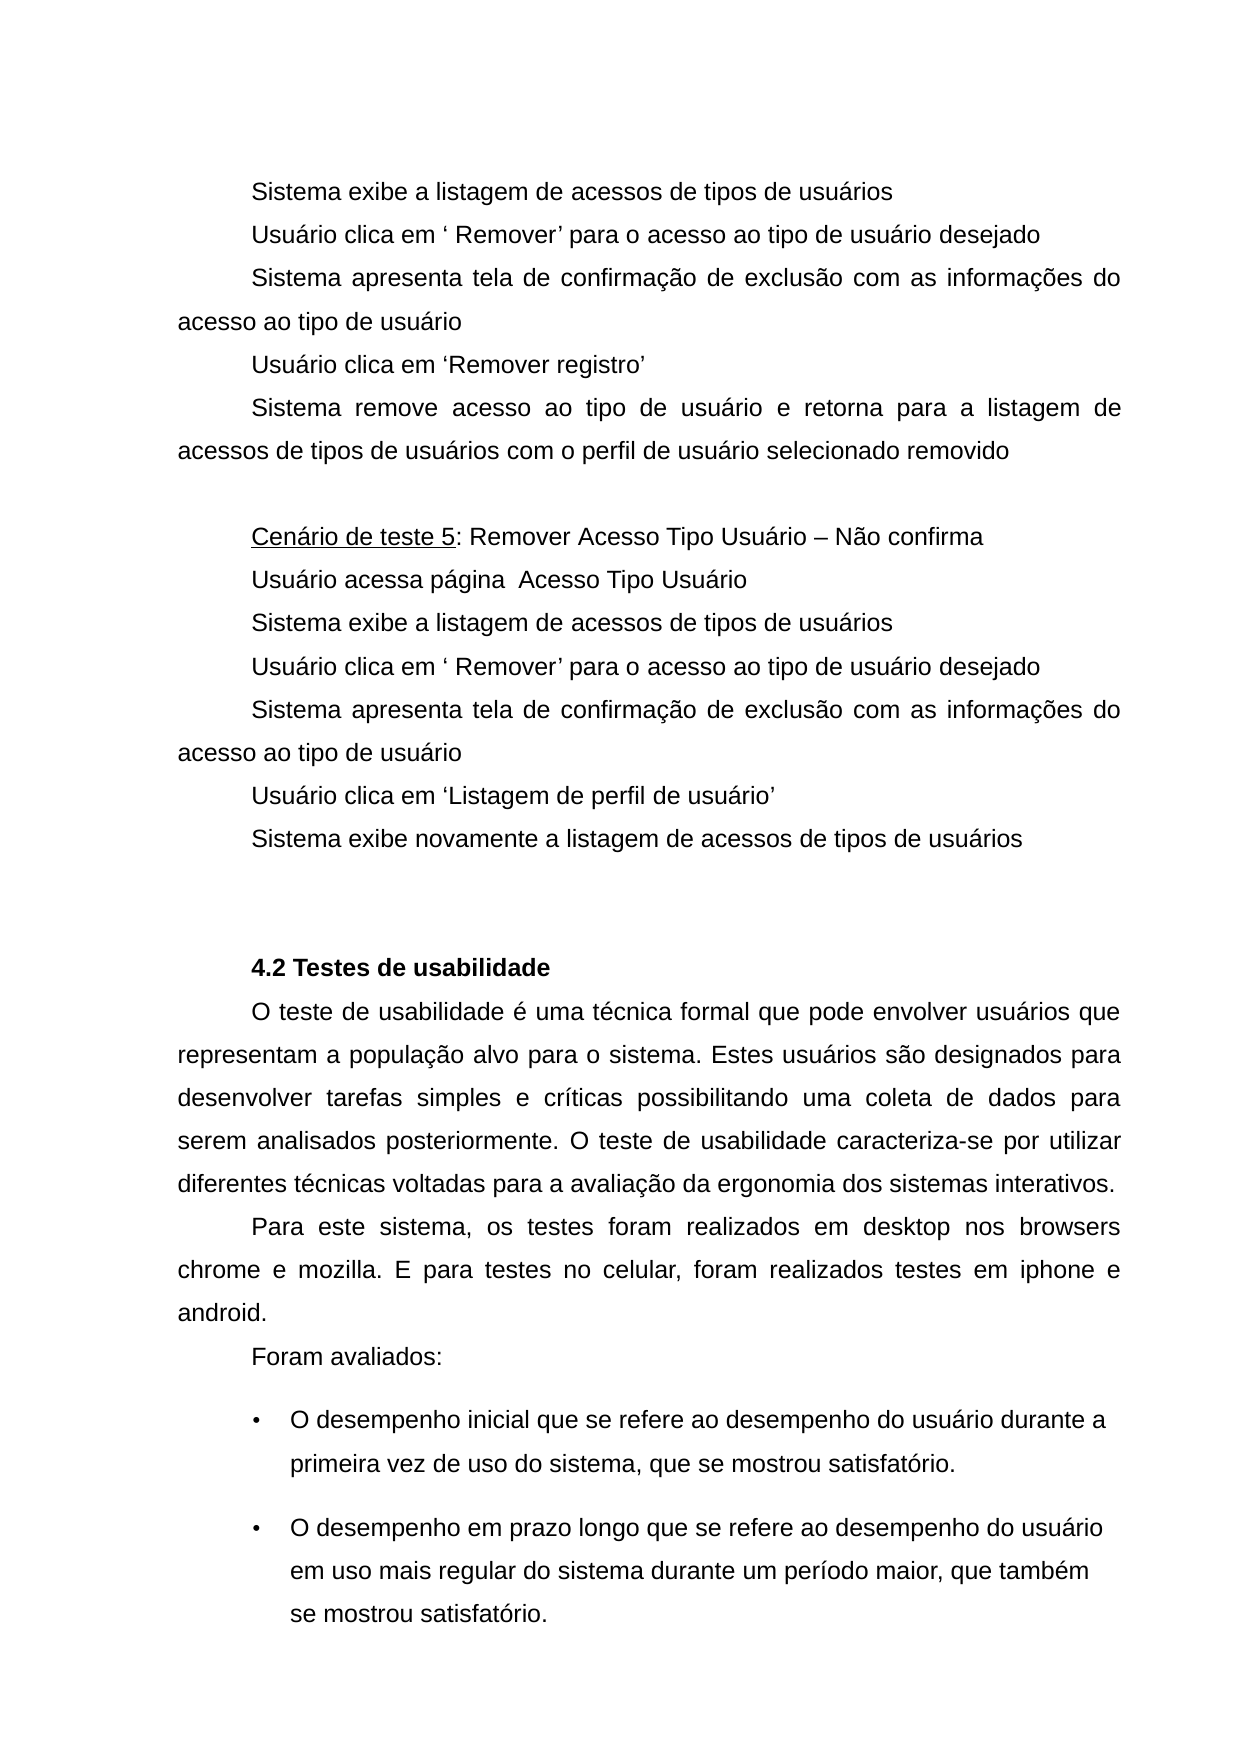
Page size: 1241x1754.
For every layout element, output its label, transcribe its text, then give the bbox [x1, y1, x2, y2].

text Usuário clica em ‘ Remover’ para o acesso ao tipo de usuário desejado [177, 652, 1122, 680]
list O desempenho em prazo longo que se refere ao desempenho do usuário em uso mais regular do sistema durante um período maior, que também se mostrou satisfatório. [252, 1513, 1122, 1628]
text Sistema exibe novamente a listagem de acessos de tipos de usuários [177, 824, 1122, 853]
text Sistema exibe a listagem de acessos de tipos de usuários [177, 608, 1122, 637]
text Usuário clica em ‘Remover registro’ [177, 350, 1122, 378]
text Sistema apresenta tela de confirmação de exclusão com as informações do acesso ao tipo de usuário [177, 263, 1122, 335]
text Usuário acessa página Acesso Tipo Usuário [177, 565, 1122, 594]
text Para este sistema, os testes foram realizados em desktop nos browsers chrome e mozilla. E para testes no celular, foram realizados testes em iphone e android. [177, 1212, 1122, 1327]
text Sistema exibe a listagem de acessos de tipos de usuários [177, 177, 1122, 206]
text Sistema apresenta tela de confirmação de exclusão com as informações do acesso ao tipo de usuário [177, 695, 1122, 767]
text O teste de usabilidade é uma técnica formal que pode envolver usuários que representam a população alvo para o sistema. Estes usuários são designados para desenvolver tarefas simples e críticas possibilitando uma coleta de dados para serem analisados posteriormente. O teste de usabilidade caracteriza-se por utilizar diferentes técnicas voltadas para a avaliação da ergonomia dos sistemas interativos. [177, 997, 1122, 1198]
text Usuário clica em ‘Listagem de perfil de usuário’ [177, 781, 1122, 810]
text Cenário de teste 5: Remover Acesso Tipo Usuário – Não confirma [177, 522, 1122, 551]
list O desempenho inicial que se refere ao desempenho do usuário durante a primeira vez de uso do sistema, que se mostrou satisfatório. [252, 1406, 1122, 1477]
text Usuário clica em ‘ Remover’ para o acesso ao tipo de usuário desejado [177, 220, 1122, 249]
text Foram avaliados: [177, 1342, 1122, 1370]
text 4.2 Testes de usabilidade [177, 953, 1122, 982]
text Sistema remove acesso ao tipo de usuário e retorna para a listagem de acessos de tipos de usuários com o perfil de usuário selecionado removido [177, 393, 1122, 465]
